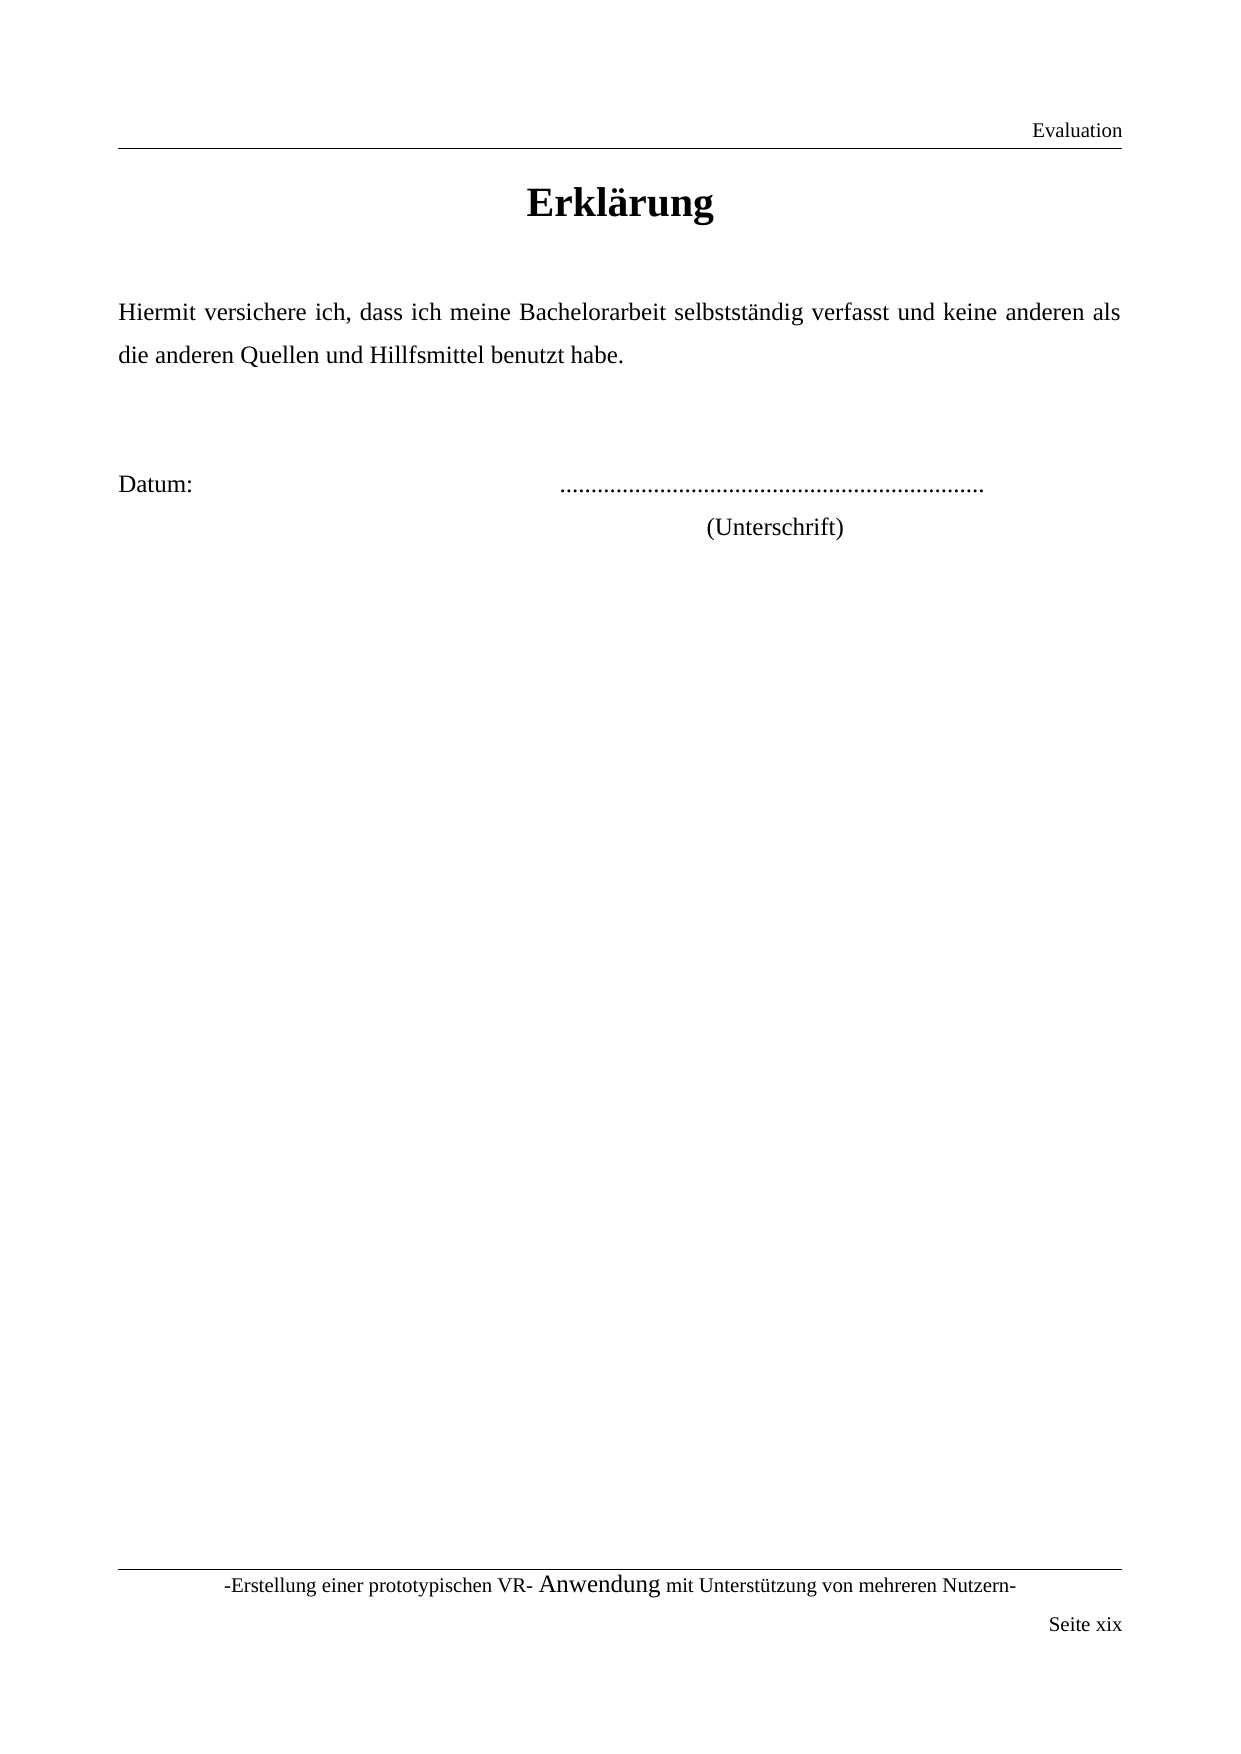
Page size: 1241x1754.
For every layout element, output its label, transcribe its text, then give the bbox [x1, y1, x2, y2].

text Erklärung [118, 177, 1122, 225]
text Hiermit versichere ich, dass ich meine Bachelorarbeit selbstständig verfasst und keine anderen als die anderen Quellen und Hillfsmittel benutzt habe. [118, 297, 1122, 369]
text (Unterschrift) [118, 512, 1122, 541]
text Datum: .................................................................... [118, 469, 1122, 498]
